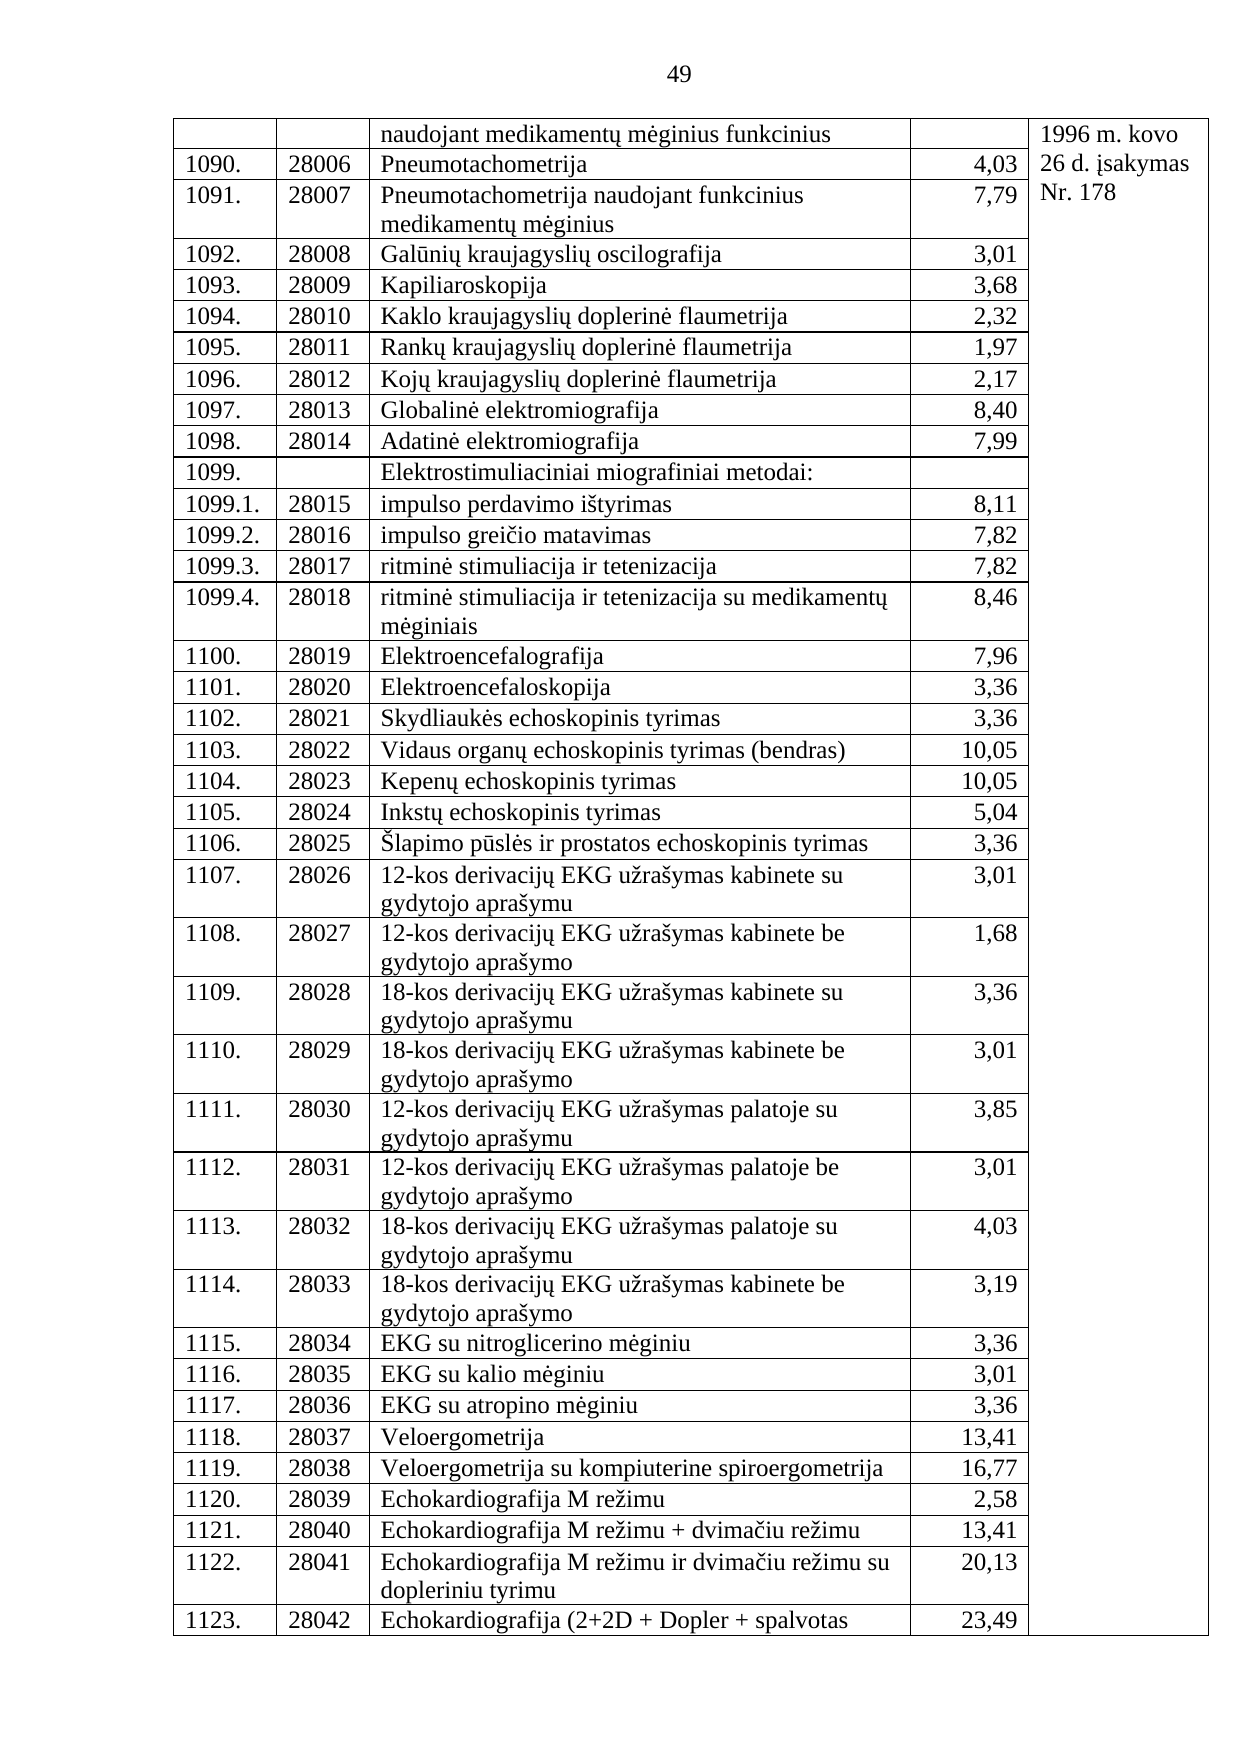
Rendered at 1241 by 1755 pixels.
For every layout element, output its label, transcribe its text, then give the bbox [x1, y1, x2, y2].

table_cell 1102. [174, 704, 276, 734]
table_cell [1209, 1269, 1222, 1327]
table_cell Echokardiografija M režimu [370, 1484, 910, 1514]
table_cell 1115. [174, 1328, 276, 1358]
table_cell [1209, 1358, 1222, 1389]
table_cell 1111. [174, 1094, 276, 1151]
table_cell 10,05 [911, 766, 1028, 796]
table_cell ritminė stimuliacija ir tetenizacija [370, 551, 910, 581]
table_cell 1112. [174, 1153, 276, 1210]
table_cell 3,85 [911, 1094, 1028, 1151]
table_cell 28008 [277, 239, 369, 269]
table_cell 18-kos derivacijų EKG užrašymas kabinete be gydytojo aprašymo [370, 1270, 910, 1327]
table_cell 1099.2. [174, 520, 276, 550]
table_cell Kepenų echoskopinis tyrimas [370, 766, 910, 796]
table_cell ritminė stimuliacija ir tetenizacija su medikamentų mėginiais [370, 583, 910, 640]
table_cell 28032 [277, 1211, 369, 1268]
table_cell 1122. [174, 1547, 276, 1604]
table_cell EKG su atropino mėginiu [370, 1391, 910, 1421]
table_cell 3,36 [911, 829, 1028, 859]
table_cell Inkstų echoskopinis tyrimas [370, 797, 910, 827]
table_cell 28009 [277, 270, 369, 300]
table_cell [1209, 671, 1222, 702]
table_cell 1094. [174, 301, 276, 331]
table_cell 8,11 [911, 489, 1028, 519]
table_cell [1209, 917, 1222, 976]
table_cell [1209, 425, 1222, 456]
table_cell [1209, 581, 1222, 640]
table_cell 1092. [174, 239, 276, 269]
table_cell 2,32 [911, 301, 1028, 331]
table_cell 28042 [277, 1605, 369, 1635]
table_cell [1209, 148, 1222, 179]
table_cell 1,97 [911, 333, 1028, 363]
table_cell Vidaus organų echoskopinis tyrimas (bendras) [370, 735, 910, 765]
table_cell 1120. [174, 1484, 276, 1514]
table_cell 28026 [277, 860, 369, 917]
table_cell [1209, 118, 1222, 148]
table_cell 7,79 [911, 180, 1028, 238]
table_cell 1100. [174, 641, 276, 671]
table_cell 8,40 [911, 395, 1028, 425]
table_cell [1209, 519, 1222, 550]
table_cell [1209, 488, 1222, 519]
table_cell [911, 119, 1028, 148]
table_cell EKG su nitroglicerino mėginiu [370, 1328, 910, 1358]
table_cell 1,68 [911, 918, 1028, 976]
table_cell 5,04 [911, 797, 1028, 827]
table_cell Rankų kraujagyslių doplerinė flaumetrija [370, 333, 910, 363]
table_cell 1098. [174, 426, 276, 456]
table_cell 3,01 [911, 239, 1028, 269]
table_cell 18-kos derivacijų EKG užrašymas kabinete be gydytojo aprašymo [370, 1035, 910, 1093]
table_cell Veloergometrija [370, 1422, 910, 1452]
table_cell Veloergometrija su kompiuterine spiroergometrija [370, 1453, 910, 1483]
table_cell 1113. [174, 1211, 276, 1268]
table_cell Šlapimo pūslės ir prostatos echoskopinis tyrimas [370, 829, 910, 859]
table_cell [1209, 1515, 1222, 1546]
table_cell 28037 [277, 1422, 369, 1452]
table_cell [1209, 1327, 1222, 1358]
table_cell [1209, 269, 1222, 300]
table_cell [1209, 1093, 1222, 1151]
table_cell 3,36 [911, 672, 1028, 702]
table_cell 1104. [174, 766, 276, 796]
table_cell [277, 119, 369, 148]
table_cell 3,01 [911, 1153, 1028, 1210]
table_cell 28024 [277, 797, 369, 827]
table_cell Echokardiografija (2+2D + Dopler + spalvotas [370, 1605, 910, 1635]
table_cell 28028 [277, 977, 369, 1034]
table_cell 28017 [277, 551, 369, 581]
table_cell 3,01 [911, 860, 1028, 917]
table_cell 1103. [174, 735, 276, 765]
table_cell 12-kos derivacijų EKG užrašymas palatoje su gydytojo aprašymu [370, 1094, 910, 1151]
table_cell 2,58 [911, 1484, 1028, 1514]
table_cell Elektroencefalografija [370, 641, 910, 671]
table_cell 28018 [277, 583, 369, 640]
table_cell 28033 [277, 1270, 369, 1327]
table_cell [1209, 828, 1222, 859]
table_cell 28040 [277, 1516, 369, 1546]
table_cell [1209, 1546, 1222, 1604]
table_cell 28012 [277, 364, 369, 394]
table_cell 12-kos derivacijų EKG užrašymas kabinete su gydytojo aprašymu [370, 860, 910, 917]
table_cell 1119. [174, 1453, 276, 1483]
table_cell 1107. [174, 860, 276, 917]
table_cell 4,03 [911, 1211, 1028, 1268]
table_cell 1109. [174, 977, 276, 1034]
table_cell 1123. [174, 1605, 276, 1635]
table_cell 28013 [277, 395, 369, 425]
table_cell 3,36 [911, 704, 1028, 734]
table_cell Pneumotachometrija [370, 149, 910, 179]
table_cell [1209, 550, 1222, 581]
table_cell 12-kos derivacijų EKG užrašymas palatoje be gydytojo aprašymo [370, 1153, 910, 1210]
table_cell [1209, 765, 1222, 796]
table_cell 28036 [277, 1391, 369, 1421]
table_cell impulso greičio matavimas [370, 520, 910, 550]
table_cell [1209, 394, 1222, 425]
table_cell 1097. [174, 395, 276, 425]
table_cell 1095. [174, 333, 276, 363]
table_cell 28015 [277, 489, 369, 519]
table_cell 4,03 [911, 149, 1028, 179]
table_cell 1101. [174, 672, 276, 702]
table_cell 28025 [277, 829, 369, 859]
table_cell [1209, 238, 1222, 269]
table_cell 8,46 [911, 583, 1028, 640]
table_cell 28031 [277, 1153, 369, 1210]
table_cell [1209, 1151, 1222, 1210]
table_cell 1996 m. kovo 26 d. įsakymas Nr. 178 [1029, 119, 1208, 1635]
table_cell 1118. [174, 1422, 276, 1452]
table_cell 1091. [174, 180, 276, 238]
table_cell Globalinė elektromiografija [370, 395, 910, 425]
table_cell Skydliaukės echoskopinis tyrimas [370, 704, 910, 734]
table_cell Kapiliaroskopija [370, 270, 910, 300]
table_cell 28010 [277, 301, 369, 331]
table_cell [1209, 1604, 1222, 1635]
table_cell 3,01 [911, 1359, 1028, 1389]
table_cell [1209, 1452, 1222, 1483]
table_cell 28023 [277, 766, 369, 796]
table_cell 18-kos derivacijų EKG užrašymas palatoje su gydytojo aprašymu [370, 1211, 910, 1268]
table_cell 28027 [277, 918, 369, 976]
table_cell 28019 [277, 641, 369, 671]
table_cell 28041 [277, 1547, 369, 1604]
table_cell [1209, 363, 1222, 394]
table_cell 2,17 [911, 364, 1028, 394]
table_cell 28039 [277, 1484, 369, 1514]
table_cell 16,77 [911, 1453, 1028, 1483]
table_cell 28007 [277, 180, 369, 238]
table_cell 1105. [174, 797, 276, 827]
table_cell 13,41 [911, 1516, 1028, 1546]
table_cell Adatinė elektromiografija [370, 426, 910, 456]
table_cell [277, 458, 369, 488]
table_cell 1099.1. [174, 489, 276, 519]
table_cell [1209, 331, 1222, 363]
table_cell 3,68 [911, 270, 1028, 300]
table_cell 1117. [174, 1391, 276, 1421]
table_cell 20,13 [911, 1547, 1028, 1604]
table_cell EKG su kalio mėginiu [370, 1359, 910, 1389]
table_cell naudojant medikamentų mėginius funkcinius [370, 119, 910, 148]
table_cell 13,41 [911, 1422, 1028, 1452]
table_cell 18-kos derivacijų EKG užrašymas kabinete su gydytojo aprašymu [370, 977, 910, 1034]
table_cell 7,82 [911, 520, 1028, 550]
table_cell 1099. [174, 458, 276, 488]
table_cell 12-kos derivacijų EKG užrašymas kabinete be gydytojo aprašymo [370, 918, 910, 976]
table_cell 28014 [277, 426, 369, 456]
table_cell [1209, 1210, 1222, 1268]
table_cell 1099.4. [174, 583, 276, 640]
table_cell 28029 [277, 1035, 369, 1093]
table_cell 28034 [277, 1328, 369, 1358]
table_cell 28006 [277, 149, 369, 179]
table_cell 1116. [174, 1359, 276, 1389]
table_cell 1090. [174, 149, 276, 179]
table_cell 28030 [277, 1094, 369, 1151]
table_cell 1121. [174, 1516, 276, 1546]
table_cell 28035 [277, 1359, 369, 1389]
table_cell Kojų kraujagyslių doplerinė flaumetrija [370, 364, 910, 394]
table_cell [1209, 640, 1222, 671]
table_cell [1209, 1421, 1222, 1452]
table_cell 28022 [277, 735, 369, 765]
table_cell [1209, 976, 1222, 1034]
table_cell 10,05 [911, 735, 1028, 765]
table_cell 1110. [174, 1035, 276, 1093]
table_cell Elektrostimuliaciniai miografiniai metodai: [370, 458, 910, 488]
table_cell [911, 458, 1028, 488]
table_cell 7,96 [911, 641, 1028, 671]
table_cell 1108. [174, 918, 276, 976]
table_cell 1096. [174, 364, 276, 394]
table_cell 28021 [277, 704, 369, 734]
table_cell 3,36 [911, 1391, 1028, 1421]
table_cell 28011 [277, 333, 369, 363]
table_cell [1209, 456, 1222, 488]
table_cell 3,19 [911, 1270, 1028, 1327]
table_cell [1209, 1483, 1222, 1514]
table_cell 3,36 [911, 977, 1028, 1034]
table_cell 7,99 [911, 426, 1028, 456]
table_cell Elektroencefaloskopija [370, 672, 910, 702]
table_cell 1099.3. [174, 551, 276, 581]
table_cell [1209, 734, 1222, 765]
table_cell 1114. [174, 1270, 276, 1327]
table_cell 7,82 [911, 551, 1028, 581]
table_cell [1209, 1390, 1222, 1421]
table_cell Echokardiografija M režimu + dvimačiu režimu [370, 1516, 910, 1546]
table_cell 3,01 [911, 1035, 1028, 1093]
table_cell [1209, 1034, 1222, 1093]
table_cell [1209, 179, 1222, 238]
table_cell 28020 [277, 672, 369, 702]
table_cell 23,49 [911, 1605, 1028, 1635]
table_cell [174, 119, 276, 148]
table_cell 1093. [174, 270, 276, 300]
table_cell [1209, 703, 1222, 734]
table_cell impulso perdavimo ištyrimas [370, 489, 910, 519]
table_cell 1106. [174, 829, 276, 859]
table_cell Echokardiografija M režimu ir dvimačiu režimu su dopleriniu tyrimu [370, 1547, 910, 1604]
table_cell 3,36 [911, 1328, 1028, 1358]
table_cell Kaklo kraujagyslių doplerinė flaumetrija [370, 301, 910, 331]
table_cell [1209, 859, 1222, 917]
table_cell Pneumotachometrija naudojant funkcinius medikamentų mėginius [370, 180, 910, 238]
table_cell [1209, 300, 1222, 331]
table_cell Galūnių kraujagyslių oscilografija [370, 239, 910, 269]
table_cell 28016 [277, 520, 369, 550]
table_cell [1209, 796, 1222, 827]
table_cell 28038 [277, 1453, 369, 1483]
